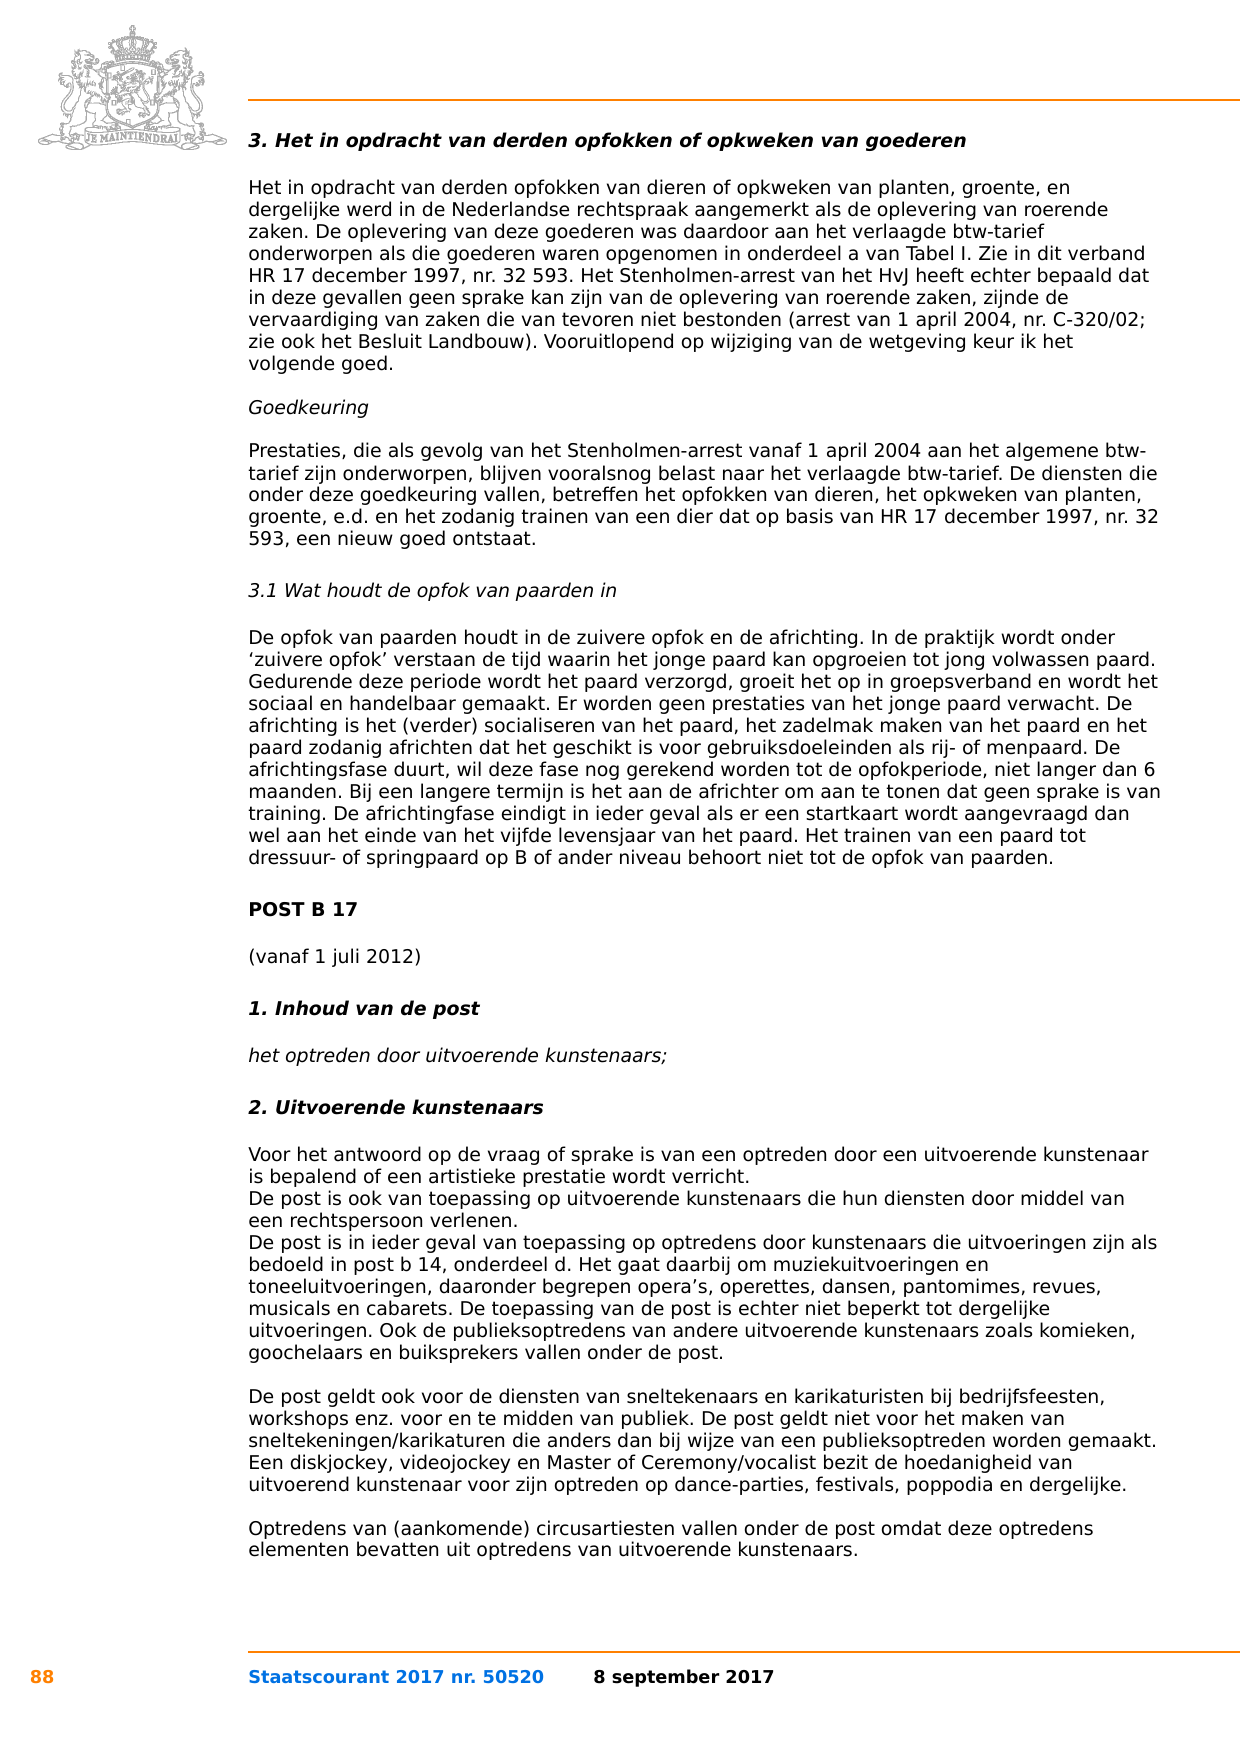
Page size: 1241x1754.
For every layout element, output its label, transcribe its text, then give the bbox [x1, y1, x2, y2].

text Een diskjockey, videojockey en Master of Ceremony/vocalist bezit de hoedanigheid van uitvoerend kunstenaar voor zijn optreden op dance-parties, festivals, poppodia en dergelijke. [248, 1452, 1163, 1496]
text Optredens van (aankomende) circusartiesten vallen onder de post omdat deze optredens elementen bevatten uit optredens van uitvoerende kunstenaars. [248, 1517, 1163, 1561]
text De post geldt ook voor de diensten van sneltekenaars en karikaturisten bij bedrijfsfeesten, workshops enz. voor en te midden van publiek. De post geldt niet voor het maken van sneltekeningen/karikaturen die anders dan bij wijze van een publieksoptreden worden gemaakt. [248, 1386, 1163, 1452]
text Voor het antwoord op de vraag of sprake is van een optreden door een uitvoerende kunstenaar is bepalend of een artistieke prestatie wordt verricht. [248, 1144, 1163, 1188]
subtitle Goedkeuring [248, 397, 1163, 418]
text het optreden door uitvoerende kunstenaars; [248, 1045, 1163, 1067]
text Prestaties, die als gevolg van het Stenholmen-arrest vanaf 1 april 2004 aan het algemene btw-tarief zijn onderworpen, blijven vooralsnog belast naar het verlaagde btw-tarief. De diensten die onder deze goedkeuring vallen, betreffen het opfokken van dieren, het opkweken van planten, groente, e.d. en het zodanig trainen van een dier dat op basis van HR 17 december 1997, nr. 32 593, een nieuw goed ontstaat. [248, 440, 1163, 550]
picture [38, 25, 227, 150]
text De post is in ieder geval van toepassing op optredens door kunstenaars die uitvoeringen zijn als bedoeld in post b 14, onderdeel d. Het gaat daarbij om muziekuitvoeringen en toneeluitvoeringen, daaronder begrepen opera’s, operettes, dansen, pantomimes, revues, musicals en cabarets. De toepassing van de post is echter niet beperkt tot dergelijke uitvoeringen. Ook de publieksoptredens van andere uitvoerende kunstenaars zoals komieken, goochelaars en buiksprekers vallen onder de post. [248, 1232, 1163, 1364]
subtitle 3.1 Wat houdt de opfok van paarden in [248, 580, 1163, 602]
subtitle POST B 17 [248, 899, 1163, 921]
subtitle 3. Het in opdracht van derden opfokken of opkweken van goederen [248, 130, 1163, 152]
text De opfok van paarden houdt in de zuivere opfok en de africhting. In de praktijk wordt onder ‘zuivere opfok’ verstaan de tijd waarin het jonge paard kan opgroeien tot jong volwassen paard. Gedurende deze periode wordt het paard verzorgd, groeit het op in groepsverband en wordt het sociaal en handelbaar gemaakt. Er worden geen prestaties van het jonge paard verwacht. De africhting is het (verder) socialiseren van het paard, het zadelmak maken van het paard en het paard zodanig africhten dat het geschikt is voor gebruiksdoeleinden als rij- of menpaard. De africhtingsfase duurt, wil deze fase nog gerekend worden tot de opfokperiode, niet langer dan 6 maanden. Bij een langere termijn is het aan de africhter om aan te tonen dat geen sprake is van training. De africhtingfase eindigt in ieder geval als er een startkaart wordt aangevraagd dan wel aan het einde van het vijfde levensjaar van het paard. Het trainen van een paard tot dressuur- of springpaard op B of ander niveau behoort niet tot de opfok van paarden. [248, 627, 1163, 869]
text Het in opdracht van derden opfokken van dieren of opkweken van planten, groente, en dergelijke werd in de Nederlandse rechtspraak aangemerkt als de oplevering van roerende zaken. De oplevering van deze goederen was daardoor aan het verlaagde btw-tarief onderworpen als die goederen waren opgenomen in onderdeel a van Tabel I. Zie in dit verband HR 17 december 1997, nr. 32 593. Het Stenholmen-arrest van het HvJ heeft echter bepaald dat in deze gevallen geen sprake kan zijn van de oplevering van roerende zaken, zijnde de vervaardiging van zaken die van tevoren niet bestonden (arrest van 1 april 2004, nr. C-320/02; zie ook het Besluit Landbouw). Vooruitlopend op wijziging van de wetgeving keur ik het volgende goed. [248, 177, 1163, 375]
text (vanaf 1 juli 2012) [248, 946, 1163, 968]
subtitle 1. Inhoud van de post [248, 998, 1163, 1020]
text De post is ook van toepassing op uitvoerende kunstenaars die hun diensten door middel van een rechtspersoon verlenen. [248, 1188, 1163, 1232]
subtitle 2. Uitvoerende kunstenaars [248, 1097, 1163, 1119]
